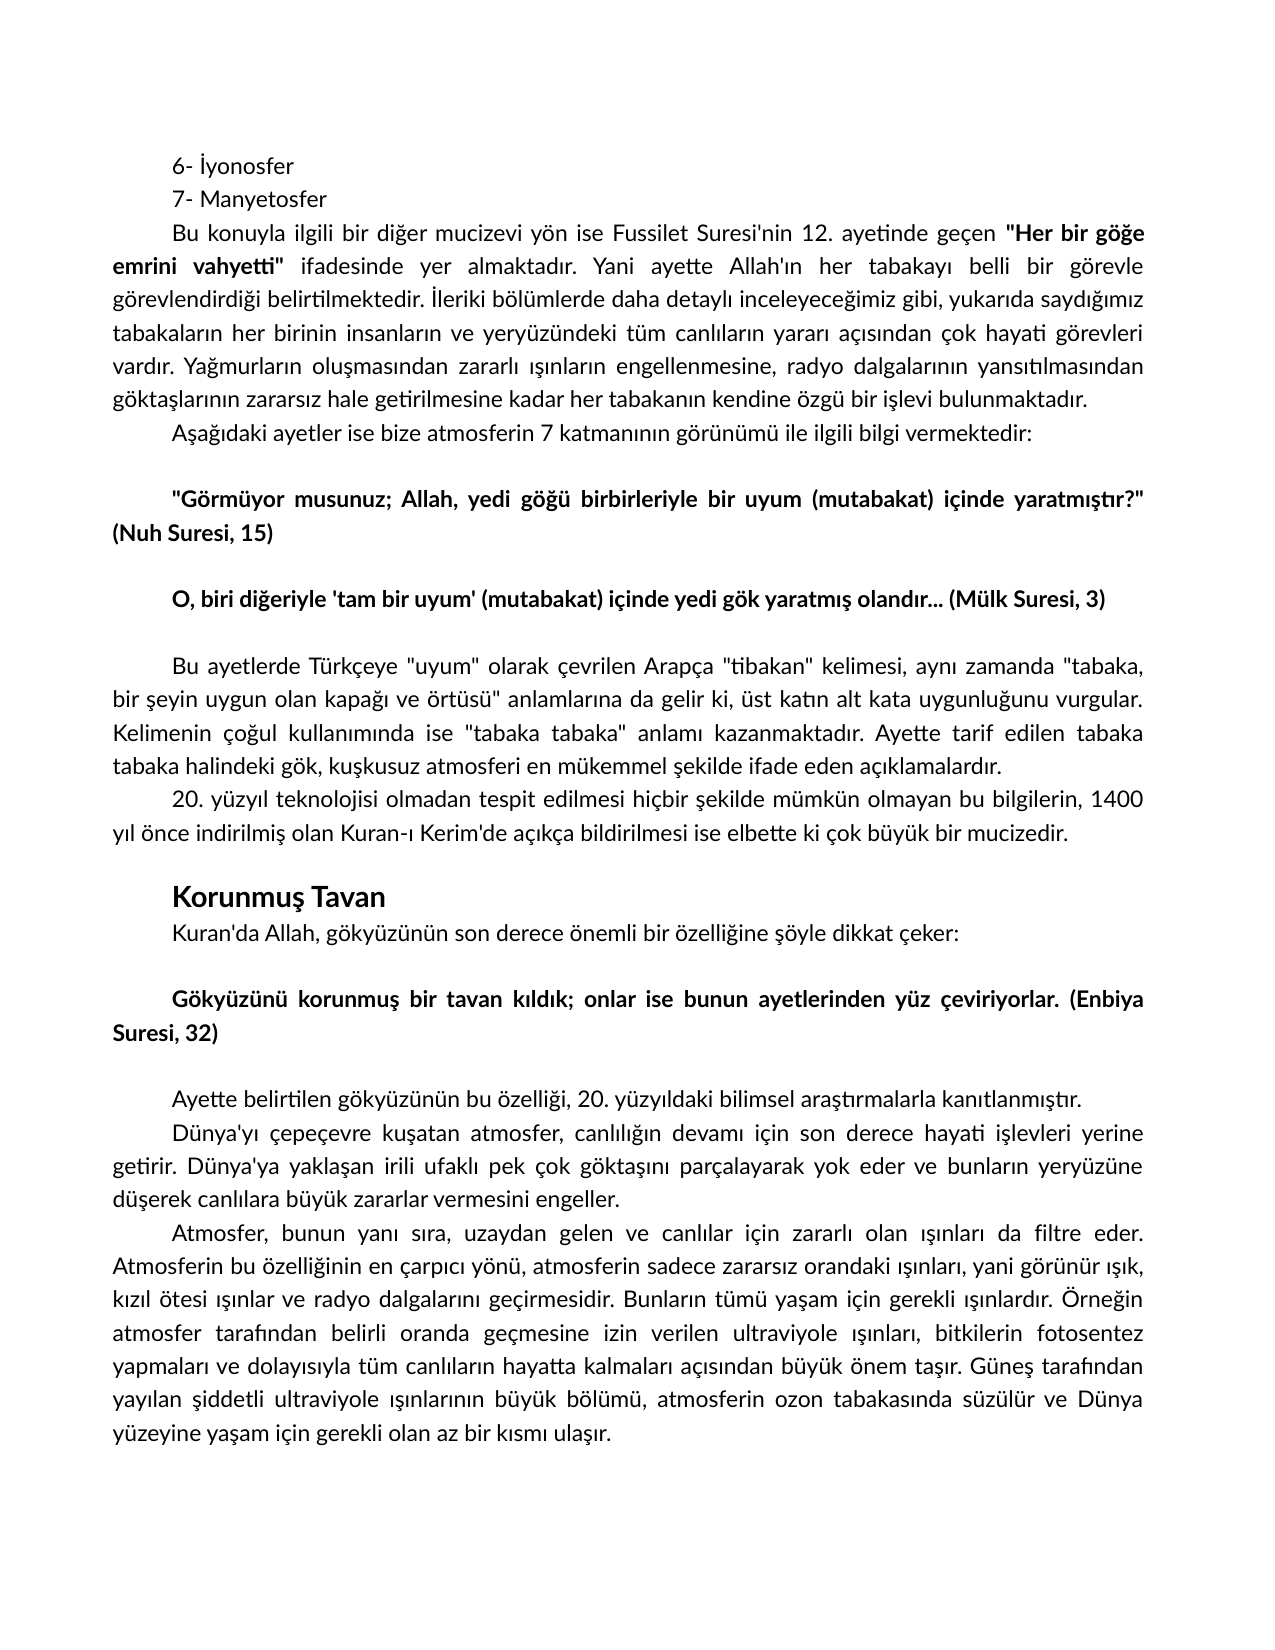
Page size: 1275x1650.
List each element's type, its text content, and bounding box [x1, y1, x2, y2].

text Atmosfer, bunun yanı sıra, uzaydan gelen ve canlılar için zararlı olan ışınları da filtre eder. Atmosferin bu özelliğinin en çarpıcı yönü, atmosferin sadece zararsız orandaki ışınları, yani görünür ışık, kızıl ötesi ışınlar ve radyo dalgalarını geçirmesidir. Bunların tümü yaşam için gerekli ışınlardır. Örneğin atmosfer tarafından belirli oranda geçmesine izin verilen ultraviyole ışınları, bitkilerin fotosentez yapmaları ve dolayısıyla tüm canlıların hayatta kalmaları açısından büyük önem taşır. Güneş tarafından yayılan şiddetli ultraviyole ışınlarının büyük bölümü, atmosferin ozon tabakasında süzülür ve Dünya yüzeyine yaşam için gerekli olan az bir kısmı ulaşır. [112, 1214, 1145, 1448]
text 20. yüzyıl teknolojisi olmadan tespit edilmesi hiçbir şekilde mümkün olmayan bu bilgilerin, 1400 yıl önce indirilmiş olan Kuran-ı Kerim'de açıkça bildirilmesi ise elbette ki çok büyük bir mucizedir. [112, 781, 1145, 848]
text Kuran'da Allah, gökyüzünün son derece önemli bir özelliğine şöyle dikkat çeker: [112, 914, 1145, 948]
text Bu konuyla ilgili bir diğer mucizevi yön ise Fussilet Suresi'nin 12. ayetinde geçen "Her bir göğe emrini vahyetti" ifadesinde yer almaktadır. Yani ayette Allah'ın her tabakayı belli bir görevle görevlendirdiği belirtilmektedir. İleriki bölümlerde daha detaylı inceleyeceğimiz gibi, yukarıda saydığımız tabakaların her birinin insanların ve yeryüzündeki tüm canlıların yararı açısından çok hayati görevleri vardır. Yağmurların oluşmasından zararlı ışınların engellenmesine, radyo dalgalarının yansıtılmasından göktaşlarının zararsız hale getirilmesine kadar her tabakanın kendine özgü bir işlevi bulunmaktadır. [112, 214, 1145, 414]
text 7- Manyetosfer [112, 181, 1145, 214]
text Bu ayetlerde Türkçeye "uyum" olarak çevrilen Arapça "tibakan" kelimesi, aynı zamanda "tabaka, bir şeyin uygun olan kapağı ve örtüsü" anlamlarına da gelir ki, üst katın alt kata uygunluğunu vurgular. Kelimenin çoğul kullanımında ise "tabaka tabaka" anlamı kazanmaktadır. Ayette tarif edilen tabaka tabaka halindeki gök, kuşkusuz atmosferi en mükemmel şekilde ifade eden açıklamalardır. [112, 648, 1145, 781]
text Korunmuş Tavan [112, 881, 1145, 914]
text O, biri diğeriyle 'tam bir uyum' (mutabakat) içinde yedi gök yaratmış olandır... (Mülk Suresi, 3) [112, 581, 1145, 614]
text Ayette belirtilen gökyüzünün bu özelliği, 20. yüzyıldaki bilimsel araştırmalarla kanıtlanmıştır. [112, 1081, 1145, 1114]
text Dünya'yı çepeçevre kuşatan atmosfer, canlılığın devamı için son derece hayati işlevleri yerine getirir. Dünya'ya yaklaşan irili ufaklı pek çok göktaşını parçalayarak yok eder ve bunların yeryüzüne düşerek canlılara büyük zararlar vermesini engeller. [112, 1114, 1145, 1214]
text 6- İyonosfer [112, 148, 1145, 181]
text Gökyüzünü korunmuş bir tavan kıldık; onlar ise bunun ayetlerinden yüz çeviriyorlar. (Enbiya Suresi, 32) [112, 981, 1145, 1048]
text "Görmüyor musunuz; Allah, yedi göğü birbirleriyle bir uyum (mutabakat) içinde yaratmıştır?" (Nuh Suresi, 15) [112, 481, 1145, 548]
text Aşağıdaki ayetler ise bize atmosferin 7 katmanının görünümü ile ilgili bilgi vermektedir: [112, 414, 1145, 448]
